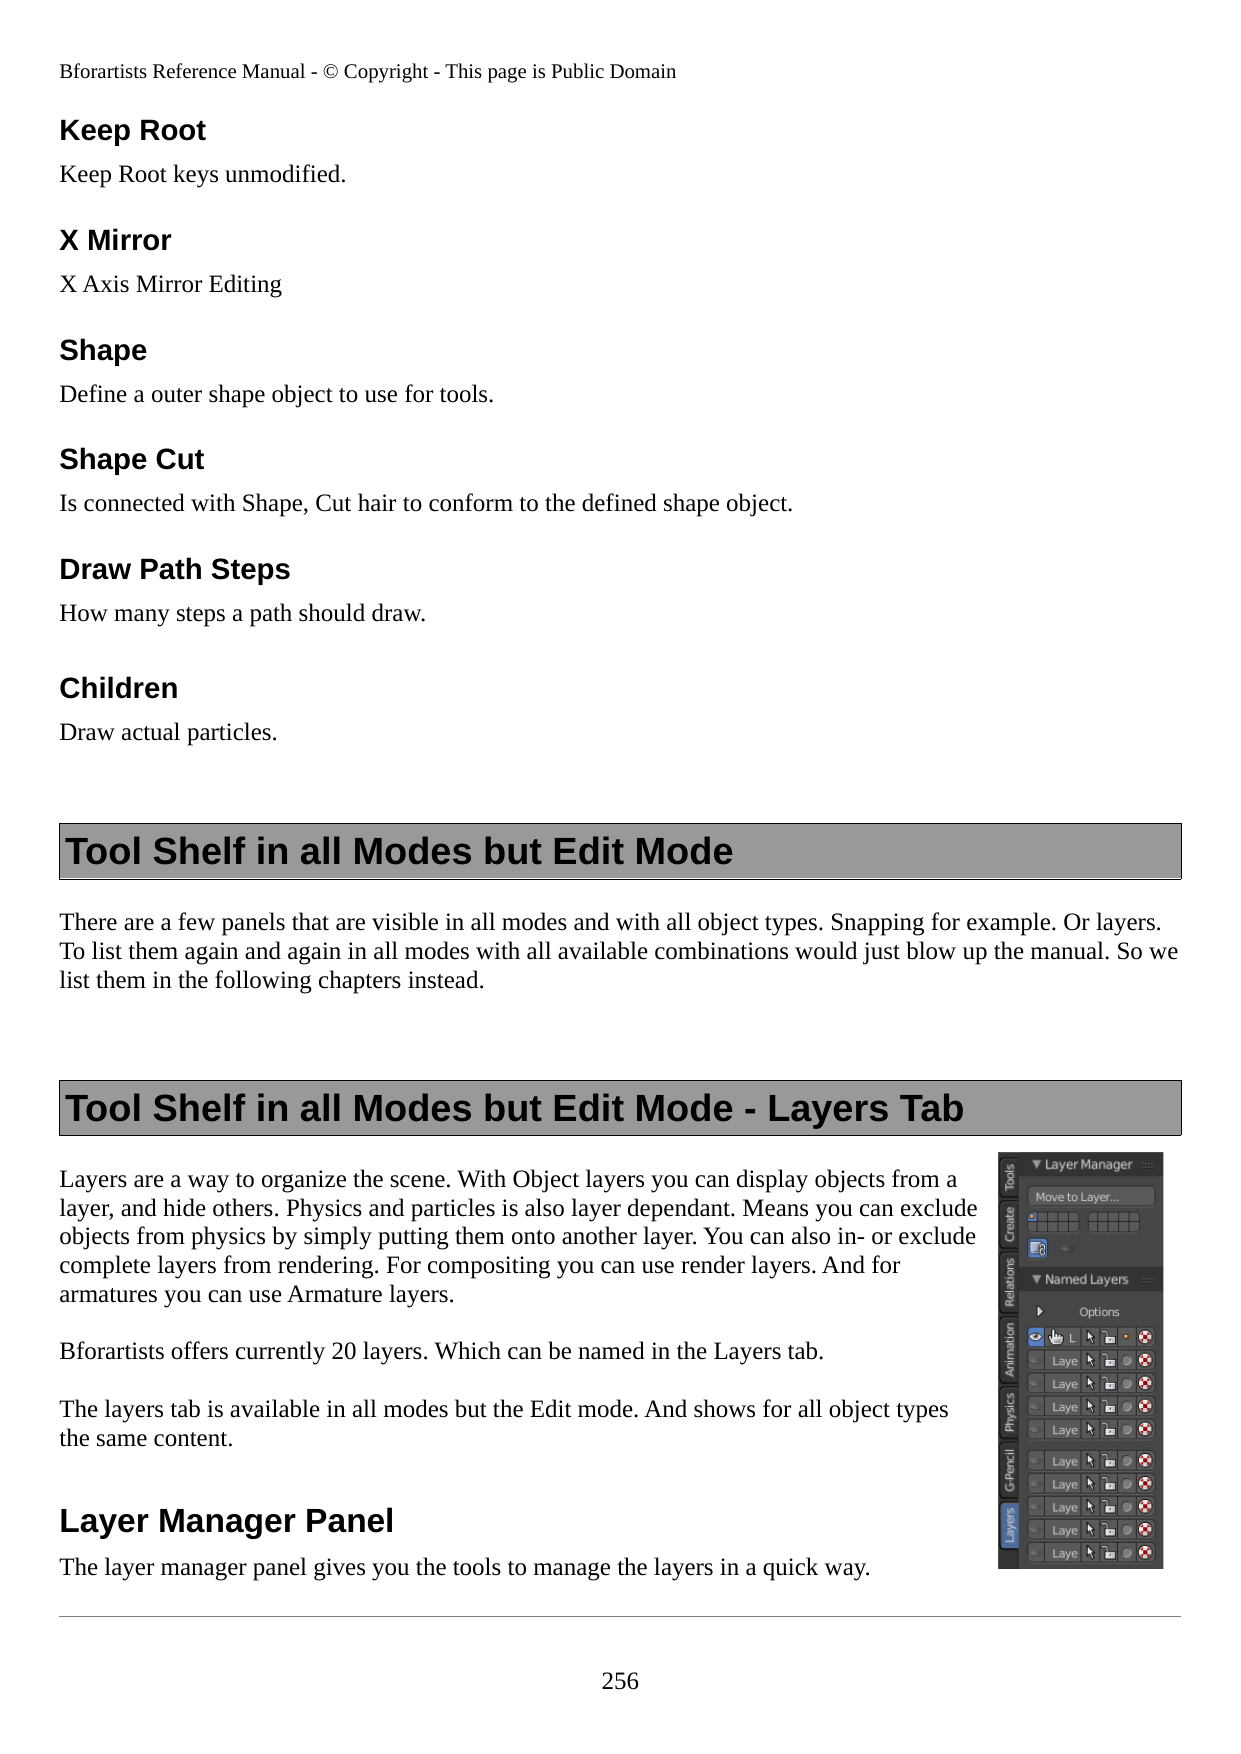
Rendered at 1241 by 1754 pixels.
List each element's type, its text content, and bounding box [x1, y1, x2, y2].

table_header Tool Shelf in all Modes but Edit Mode - Layers Tab [60, 1081, 1181, 1135]
subtitle Keep Root [59, 113, 1181, 146]
text Layers are a way to organize the scene. With Object layers you can display objects from a layer, and hide others. Physics and particles is also layer dependant. Means you can exclude objects from physics by simply putting them onto another layer. You can also in- or exclude complete layers from rendering. For compositing you can use render layers. And for armatures you can use Armature layers. [59, 1164, 998, 1308]
table_header Tool Shelf in all Modes but Edit Mode [60, 824, 1181, 878]
text Bforartists offers currently 20 layers. Which can be named in the Layers tab. [59, 1336, 998, 1365]
text X Axis Mirror Editing [59, 269, 1181, 297]
text The layers tab is available in all modes but the Edit mode. And shows for all object types the same content. [59, 1394, 998, 1451]
picture [998, 1152, 1164, 1569]
subtitle Draw Path Steps [59, 552, 1181, 586]
text There are a few panels that are visible in all modes and with all object types. Snapping for example. Or layers. To list them again and again in all modes with all available combinations would just blow up the manual. So we list them in the following chapters instead. [59, 907, 1181, 994]
subtitle Children [59, 671, 1181, 704]
text How many steps a path should draw. [59, 598, 1181, 627]
text Draw actual particles. [59, 717, 1181, 746]
subtitle X Mirror [59, 222, 1181, 256]
subtitle Layer Manager Panel [59, 1501, 998, 1540]
subtitle [1164, 1501, 1181, 1540]
subtitle Shape [59, 332, 1181, 366]
text Define a outer shape object to use for tools. [59, 379, 1181, 407]
text Is connected with Shape, Cut hair to conform to the defined shape object. [59, 488, 1181, 517]
text The layer manager panel gives you the tools to manage the layers in a quick way. [59, 1552, 1181, 1581]
text Keep Root keys unmodified. [59, 159, 1181, 188]
subtitle Shape Cut [59, 442, 1181, 476]
